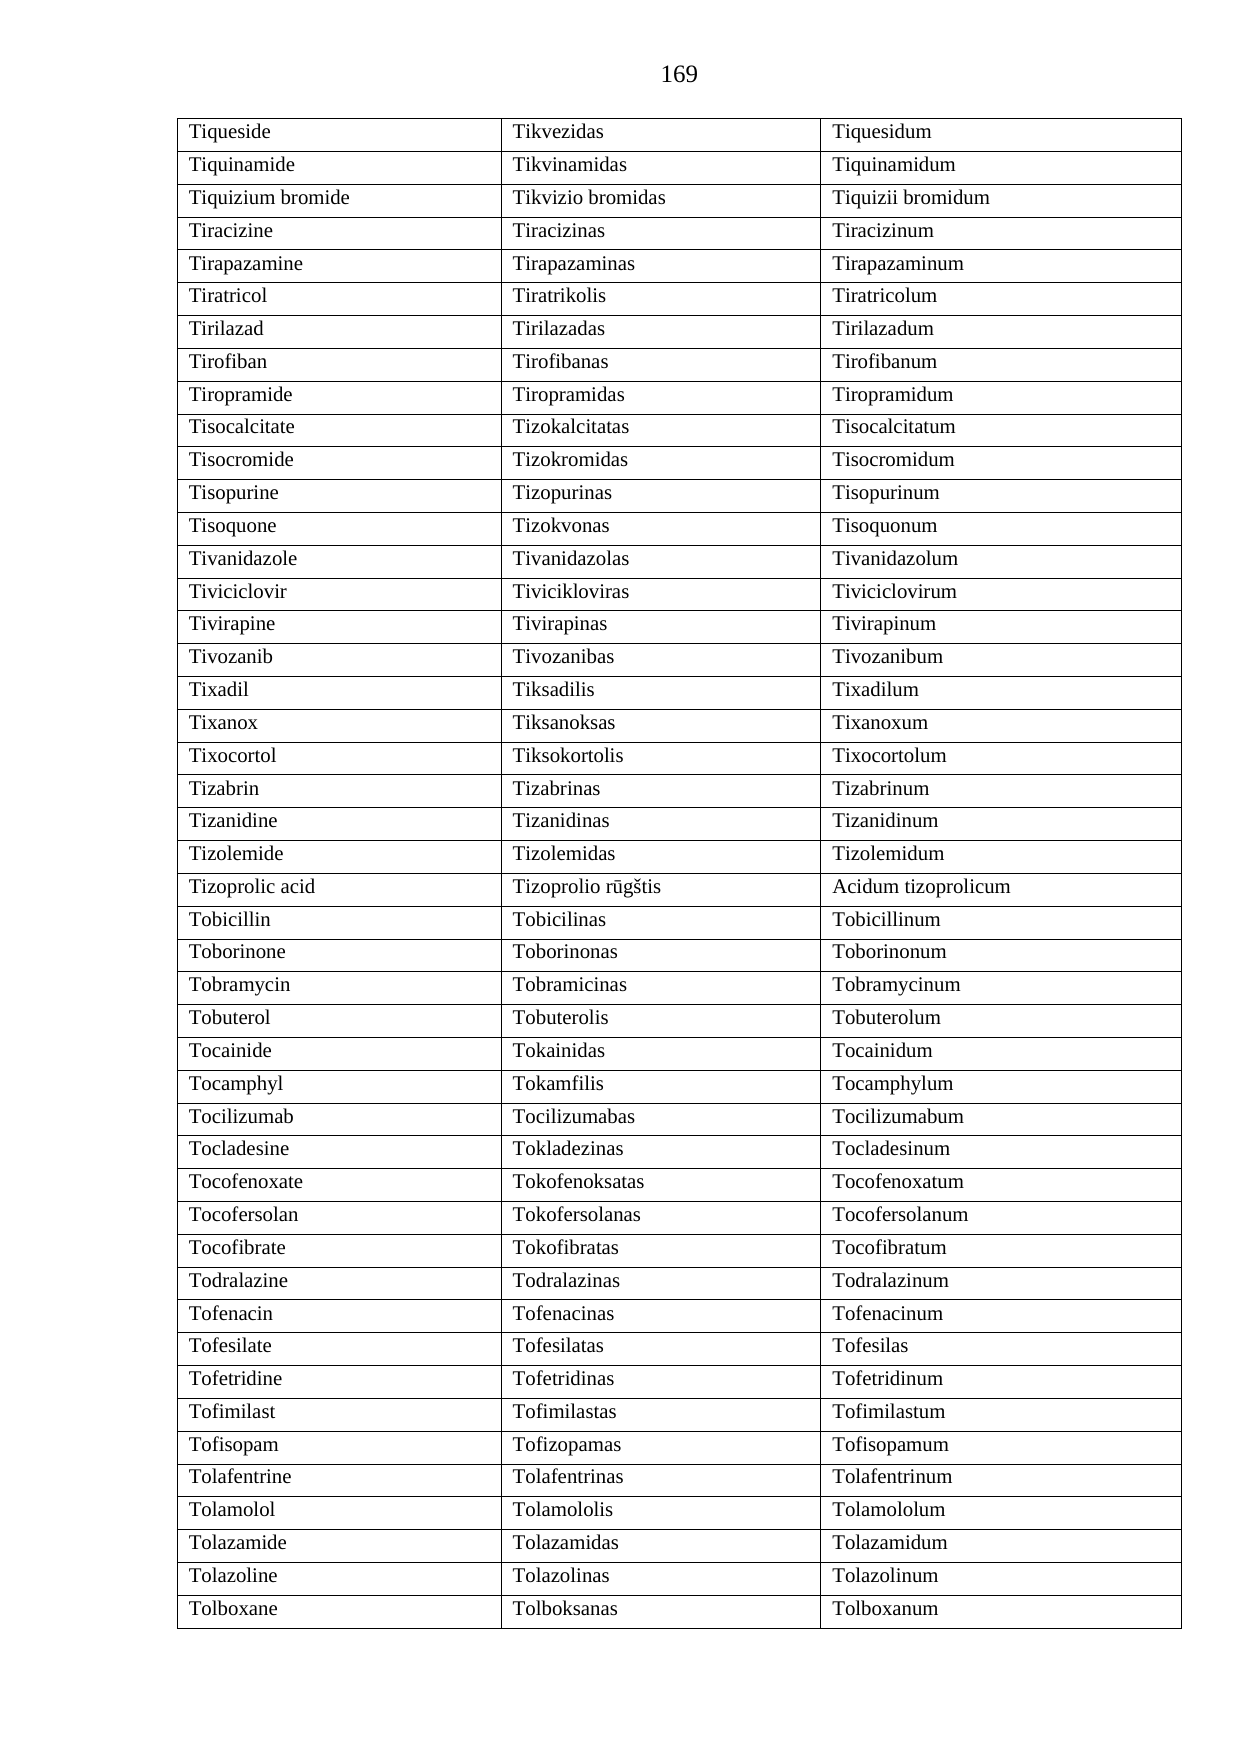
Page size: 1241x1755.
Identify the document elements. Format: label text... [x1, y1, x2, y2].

table_cell Tirilazadas [502, 316, 820, 348]
table_cell Tiquinamidum [821, 152, 1181, 184]
table_cell Tiratricolum [821, 283, 1181, 315]
table_cell Toborinone [178, 940, 501, 971]
table_cell Tixocortol [178, 743, 501, 774]
table_cell Tocamphyl [178, 1071, 501, 1102]
table_cell Tofisopamum [821, 1432, 1181, 1463]
table_cell Tocainidum [821, 1038, 1181, 1070]
table_cell Tirofiban [178, 349, 501, 381]
table_cell Tixadilum [821, 677, 1181, 709]
table_cell Tiksadilis [502, 677, 820, 709]
table_cell Tiksanoksas [502, 710, 820, 742]
table_cell Tocofibrate [178, 1235, 501, 1267]
table_cell Tolazamide [178, 1530, 501, 1562]
table_cell Tofenacinas [502, 1300, 820, 1332]
table_cell Tikvezidas [502, 119, 820, 151]
table_cell Tolazoline [178, 1563, 501, 1595]
table_cell Tisocalcitate [178, 415, 501, 446]
table_cell Tolboxane [178, 1596, 501, 1627]
table_cell Tirapazaminum [821, 250, 1181, 282]
table_cell Tisocromidum [821, 447, 1181, 479]
table_cell Tisopurine [178, 480, 501, 512]
table_cell Tizokvonas [502, 513, 820, 545]
table_cell Tiracizine [178, 218, 501, 249]
table_cell Tofenacinum [821, 1300, 1181, 1332]
table_cell Tizabrin [178, 775, 501, 807]
table_cell Tivirapinum [821, 611, 1181, 643]
table_cell Tofetridinum [821, 1366, 1181, 1398]
table_cell Tiracizinum [821, 218, 1181, 249]
table_cell Tocladesine [178, 1136, 501, 1168]
table_cell Tokofibratas [502, 1235, 820, 1267]
table_cell Tobuterolum [821, 1005, 1181, 1037]
table_cell Tizokromidas [502, 447, 820, 479]
table_cell Tizabrinas [502, 775, 820, 807]
table_cell Tobicillin [178, 907, 501, 938]
table_cell Tivirapinas [502, 611, 820, 643]
table_cell Tofesilate [178, 1333, 501, 1365]
table_cell Tiropramidum [821, 382, 1181, 413]
table_cell Tiquinamide [178, 152, 501, 184]
table_cell Tofenacin [178, 1300, 501, 1332]
table_cell Tikvinamidas [502, 152, 820, 184]
table_cell Tisoquonum [821, 513, 1181, 545]
table_cell Tocofersolanum [821, 1202, 1181, 1234]
table_cell Tocofenoxate [178, 1169, 501, 1201]
table_cell Todralazinum [821, 1268, 1181, 1299]
table_cell Tivicikloviras [502, 579, 820, 610]
table_cell Tocofenoxatum [821, 1169, 1181, 1201]
table_cell Tizanidine [178, 808, 501, 840]
table_cell Tofetridine [178, 1366, 501, 1398]
table_cell Tolboxanum [821, 1596, 1181, 1627]
table_cell Tocofibratum [821, 1235, 1181, 1267]
table_cell Tobuterolis [502, 1005, 820, 1037]
table_cell Tizolemide [178, 841, 501, 873]
table_cell Tolazolinas [502, 1563, 820, 1595]
table_cell Tivanidazole [178, 546, 501, 577]
table_cell Tivozanib [178, 644, 501, 676]
table_cell Tolafentrine [178, 1465, 501, 1496]
table_cell Tiviciclovirum [821, 579, 1181, 610]
table_cell Tiqueside [178, 119, 501, 151]
table_cell Tizokalcitatas [502, 415, 820, 446]
table_cell Tikvizio bromidas [502, 185, 820, 217]
table_cell Tisoquone [178, 513, 501, 545]
table_cell Tizopurinas [502, 480, 820, 512]
table_cell Tivozanibum [821, 644, 1181, 676]
table_cell Tivirapine [178, 611, 501, 643]
table_cell Tiksokortolis [502, 743, 820, 774]
table_cell Tobramicinas [502, 972, 820, 1004]
table_cell Tofesilas [821, 1333, 1181, 1365]
table_cell Tokladezinas [502, 1136, 820, 1168]
table_cell Tokofersolanas [502, 1202, 820, 1234]
table_cell Tirilazadum [821, 316, 1181, 348]
table_cell Tocainide [178, 1038, 501, 1070]
table_cell Tofizopamas [502, 1432, 820, 1463]
table_cell Tiratrikolis [502, 283, 820, 315]
table_cell Tirilazad [178, 316, 501, 348]
table_cell Tobramycin [178, 972, 501, 1004]
table_cell Tofisopam [178, 1432, 501, 1463]
table_cell Tisocalcitatum [821, 415, 1181, 446]
table_cell Tocilizumabum [821, 1104, 1181, 1135]
table_cell Tiquizii bromidum [821, 185, 1181, 217]
table_cell Tirofibanas [502, 349, 820, 381]
table_cell Todralazine [178, 1268, 501, 1299]
table_cell Tixanoxum [821, 710, 1181, 742]
table_cell Tirapazaminas [502, 250, 820, 282]
table_cell Tolafentrinas [502, 1465, 820, 1496]
table_cell Tobicilinas [502, 907, 820, 938]
table_cell Tocilizumab [178, 1104, 501, 1135]
table_cell Tobramycinum [821, 972, 1181, 1004]
table_cell Tiropramide [178, 382, 501, 413]
table_cell Tivanidazolas [502, 546, 820, 577]
table_cell Tolamololis [502, 1497, 820, 1529]
table_cell Tiquizium bromide [178, 185, 501, 217]
table_cell Tofesilatas [502, 1333, 820, 1365]
table_cell Tizoprolic acid [178, 874, 501, 906]
table_cell Tiratricol [178, 283, 501, 315]
table_cell Todralazinas [502, 1268, 820, 1299]
table_cell Tocladesinum [821, 1136, 1181, 1168]
table_cell Tivozanibas [502, 644, 820, 676]
table_cell Tolboksanas [502, 1596, 820, 1627]
table_cell Tixadil [178, 677, 501, 709]
table_cell Tiviciclovir [178, 579, 501, 610]
table_cell Tofetridinas [502, 1366, 820, 1398]
table_cell Tirapazamine [178, 250, 501, 282]
table_cell Tofimilast [178, 1399, 501, 1431]
table_cell Tizolemidas [502, 841, 820, 873]
table_cell Tixocortolum [821, 743, 1181, 774]
table_cell Tirofibanum [821, 349, 1181, 381]
table_cell Tocilizumabas [502, 1104, 820, 1135]
table_cell Tizolemidum [821, 841, 1181, 873]
table_cell Tolazolinum [821, 1563, 1181, 1595]
table_cell Tofimilastas [502, 1399, 820, 1431]
table_cell Tiracizinas [502, 218, 820, 249]
table_cell Tiquesidum [821, 119, 1181, 151]
table_cell Tobicillinum [821, 907, 1181, 938]
table_cell Tokofenoksatas [502, 1169, 820, 1201]
table_cell Toborinonas [502, 940, 820, 971]
table_cell Tolafentrinum [821, 1465, 1181, 1496]
table_cell Tizanidinas [502, 808, 820, 840]
table_cell Tocofersolan [178, 1202, 501, 1234]
table_cell Tokamfilis [502, 1071, 820, 1102]
table_cell Tiropramidas [502, 382, 820, 413]
table_cell Tolazamidas [502, 1530, 820, 1562]
table_cell Tolazamidum [821, 1530, 1181, 1562]
table_cell Tisopurinum [821, 480, 1181, 512]
table_cell Acidum tizoprolicum [821, 874, 1181, 906]
table_cell Tizanidinum [821, 808, 1181, 840]
table_cell Toborinonum [821, 940, 1181, 971]
table_cell Tisocromide [178, 447, 501, 479]
table_cell Tixanox [178, 710, 501, 742]
table_cell Tivanidazolum [821, 546, 1181, 577]
table_cell Tizabrinum [821, 775, 1181, 807]
table_cell Tocamphylum [821, 1071, 1181, 1102]
table_cell Tolamololum [821, 1497, 1181, 1529]
table_cell Tofimilastum [821, 1399, 1181, 1431]
table_cell Tobuterol [178, 1005, 501, 1037]
table_cell Tizoprolio rūgštis [502, 874, 820, 906]
table_cell Tolamolol [178, 1497, 501, 1529]
table_cell Tokainidas [502, 1038, 820, 1070]
